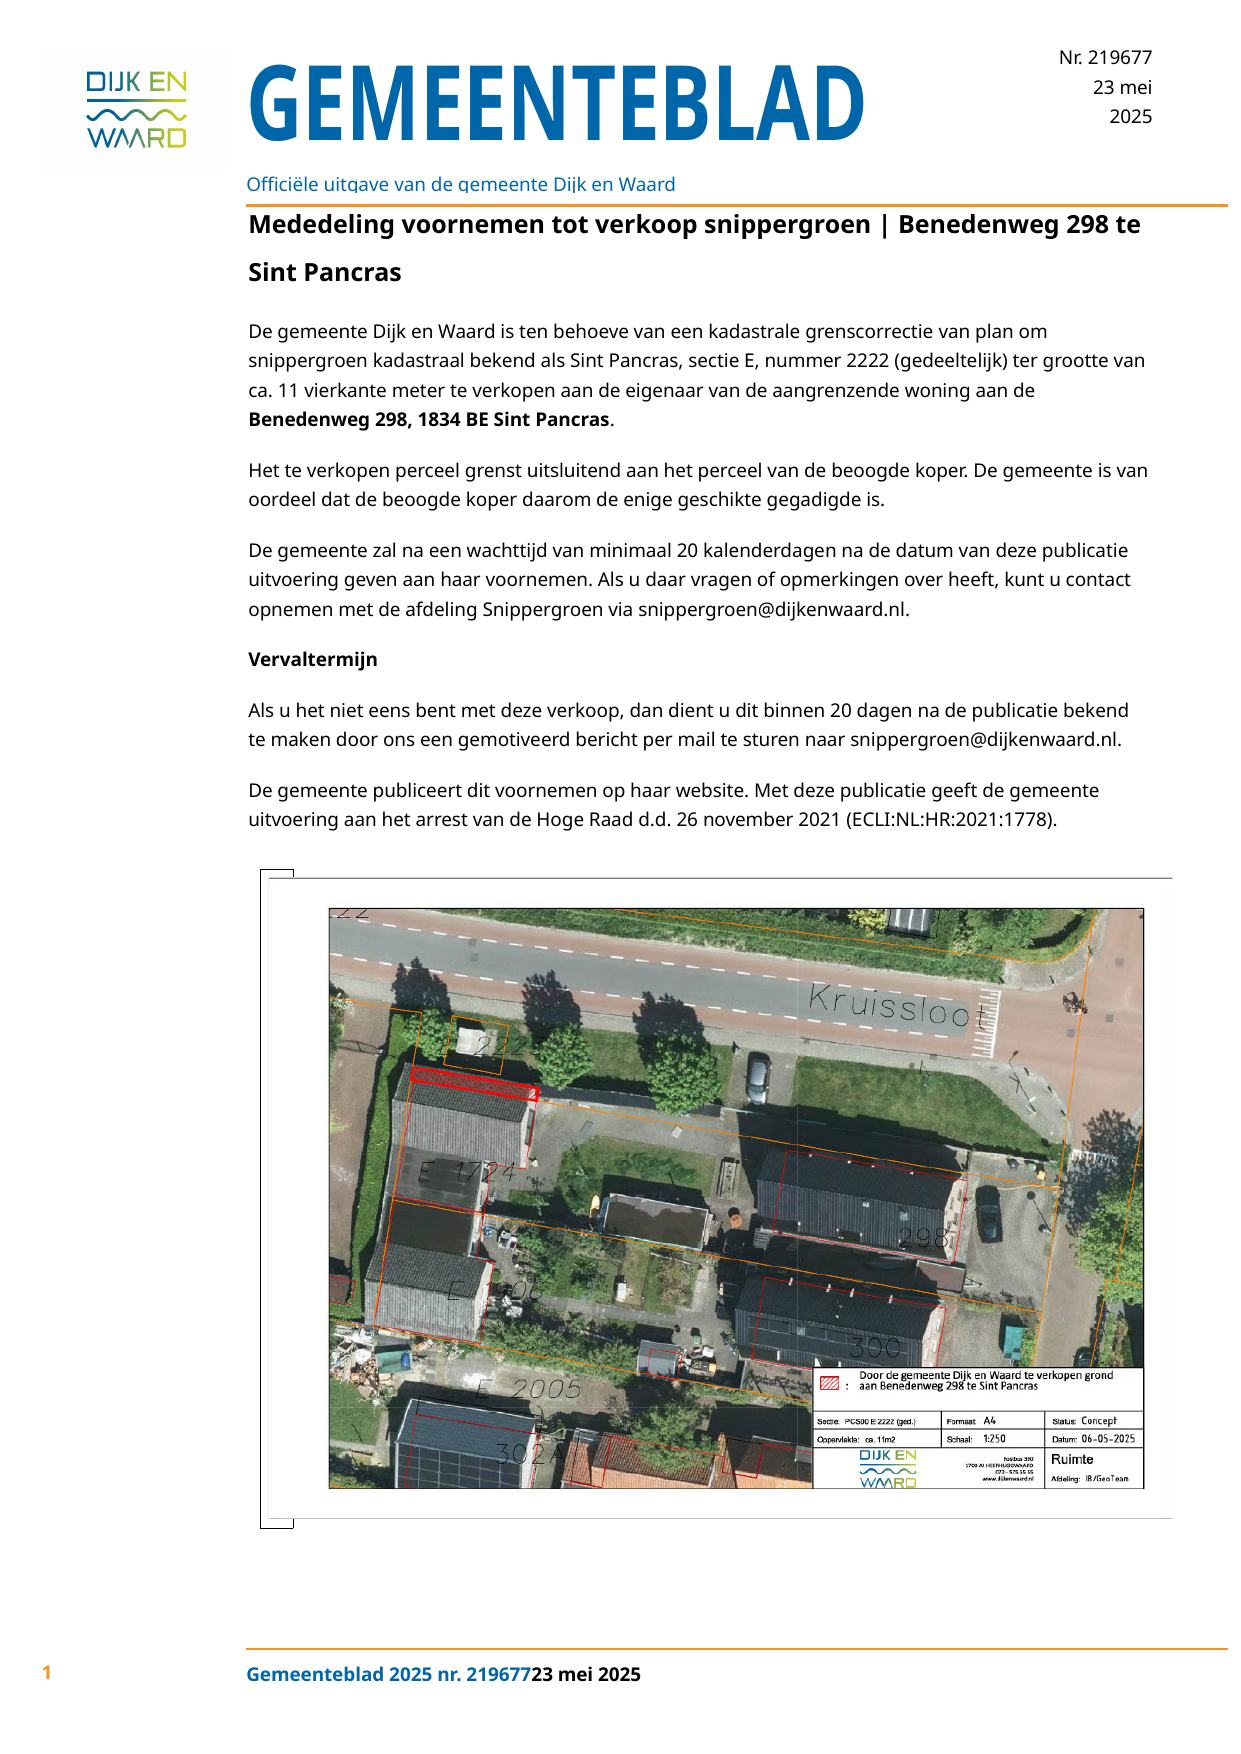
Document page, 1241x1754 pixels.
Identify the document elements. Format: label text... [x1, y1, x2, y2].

text De gemeente publiceert dit voornemen op haar website. Met deze publicatie geeft de gemeente uitvoering aan het arrest van de Hoge Raad d.d. 26 november 2021 (ECLI:NL:HR:2021:1778). [248, 777, 1152, 832]
picture [41, 47, 231, 172]
text De gemeente Dijk en Waard is ten behoeve van een kadastrale grenscorrectie van plan om snippergroen kadastraal bekend als Sint Pancras, sectie E, nummer 2222 (gedeeltelijk) ter grootte van ca. 11 vierkante meter te verkopen aan de eigenaar van de aangrenzende woning aan de Benedenweg 298, 1834 BE Sint Pancras. [248, 318, 1152, 432]
picture [268, 877, 1173, 1519]
text Als u het niet eens bent met deze verkoop, dan dient u dit binnen 20 dagen na de publicatie bekend te maken door ons een gemotiveerd bericht per mail te sturen naar snippergroen@dijkenwaard.nl. [248, 697, 1152, 752]
text Vervaltermijn [248, 647, 1152, 672]
text Het te verkopen perceel grenst uitsluitend aan het perceel van de beoogde koper. De gemeente is van oordeel dat de beoogde koper daarom de enige geschikte gegadigde is. [248, 457, 1152, 512]
text Mededeling voornemen tot verkoop snippergroen | Benedenweg 298 te Sint Pancras [248, 207, 1152, 288]
text De gemeente zal na een wachttijd van minimaal 20 kalenderdagen na de datum van deze publicatie uitvoering geven aan haar voornemen. Als u daar vragen of opmerkingen over heeft, kunt u contact opnemen met de afdeling Snippergroen via snippergroen@dijkenwaard.nl. [248, 537, 1152, 622]
